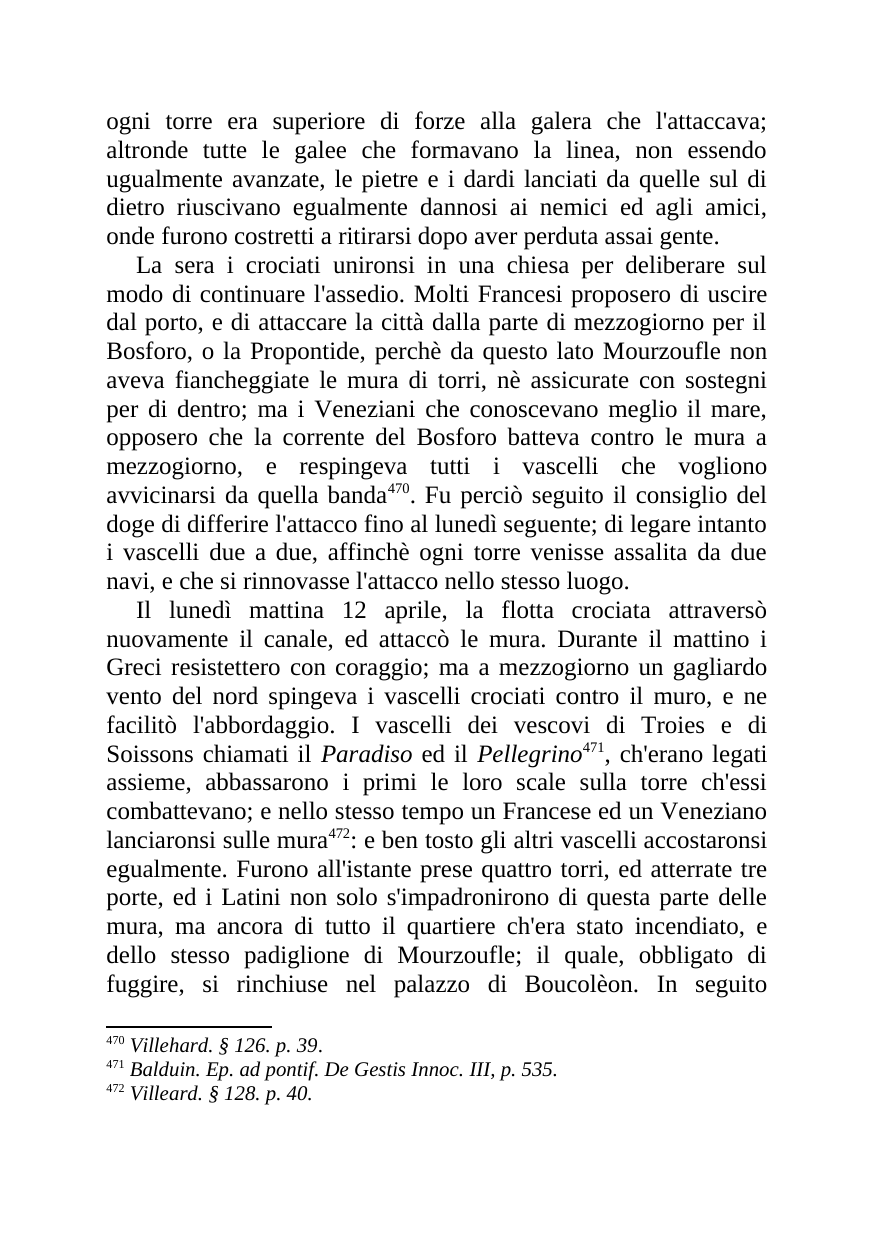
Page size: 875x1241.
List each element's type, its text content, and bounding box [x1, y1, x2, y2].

text ogni torre era superiore di forze alla galera che l'attaccava; altronde tutte le galee che formavano la linea, non essendo ugualmente avanzate, le pietre e i dardi lanciati da quelle sul di dietro riuscivano egualmente dannosi ai nemici ed agli amici, onde furono costretti a ritirarsi dopo aver perduta assai gente. [106, 106, 768, 250]
text Villeard. § 128. p. 40. [106, 1081, 768, 1105]
text Balduin. Ep. ad pontif. De Gestis Innoc. III, p. 535. [106, 1057, 768, 1081]
text La sera i crociati unironsi in una chiesa per deliberare sul modo di continuare l'assedio. Molti Francesi proposero di uscire dal porto, e di attaccare la città dalla parte di mezzogiorno per il Bosforo, o la Propontide, perchè da questo lato Mourzoufle non aveva fiancheggiate le mura di torri, nè assicurate con sostegni per di dentro; ma i Veneziani che conoscevano meglio il mare, opposero che la corrente del Bosforo batteva contro le mura a mezzogiorno, e respingeva tutti i vascelli che vogliono avvicinarsi da quella banda. Fu perciò seguito il consiglio del doge di differire l'attacco fino al lunedì seguente; di legare intanto i vascelli due a due, affinchè ogni torre venisse assalita da due navi, e che si rinnovasse l'attacco nello stesso luogo. [106, 250, 768, 595]
text Il lunedì mattina 12 aprile, la flotta crociata attraversò nuovamente il canale, ed attaccò le mura. Durante il mattino i Greci resistettero con coraggio; ma a mezzogiorno un gagliardo vento del nord spingeva i vascelli crociati contro il muro, e ne facilitò l'abbordaggio. I vascelli dei vescovi di Troies e di Soissons chiamati il Paradiso ed il Pellegrino, ch'erano legati assieme, abbassarono i primi le loro scale sulla torre ch'essi combattevano; e nello stesso tempo un Francese ed un Veneziano lanciaronsi sulle mura: e ben tosto gli altri vascelli accostaronsi egualmente. Furono all'istante prese quattro torri, ed atterrate tre porte, ed i Latini non solo s'impadronirono di questa parte delle mura, ma ancora di tutto il quartiere ch'era stato incendiato, e dello stesso padiglione di Mourzoufle; il quale, obbligato di fuggire, si rinchiuse nel palazzo di Boucolèon. In seguito [106, 595, 768, 997]
text Villehard. § 126. p. 39. [106, 1033, 768, 1057]
